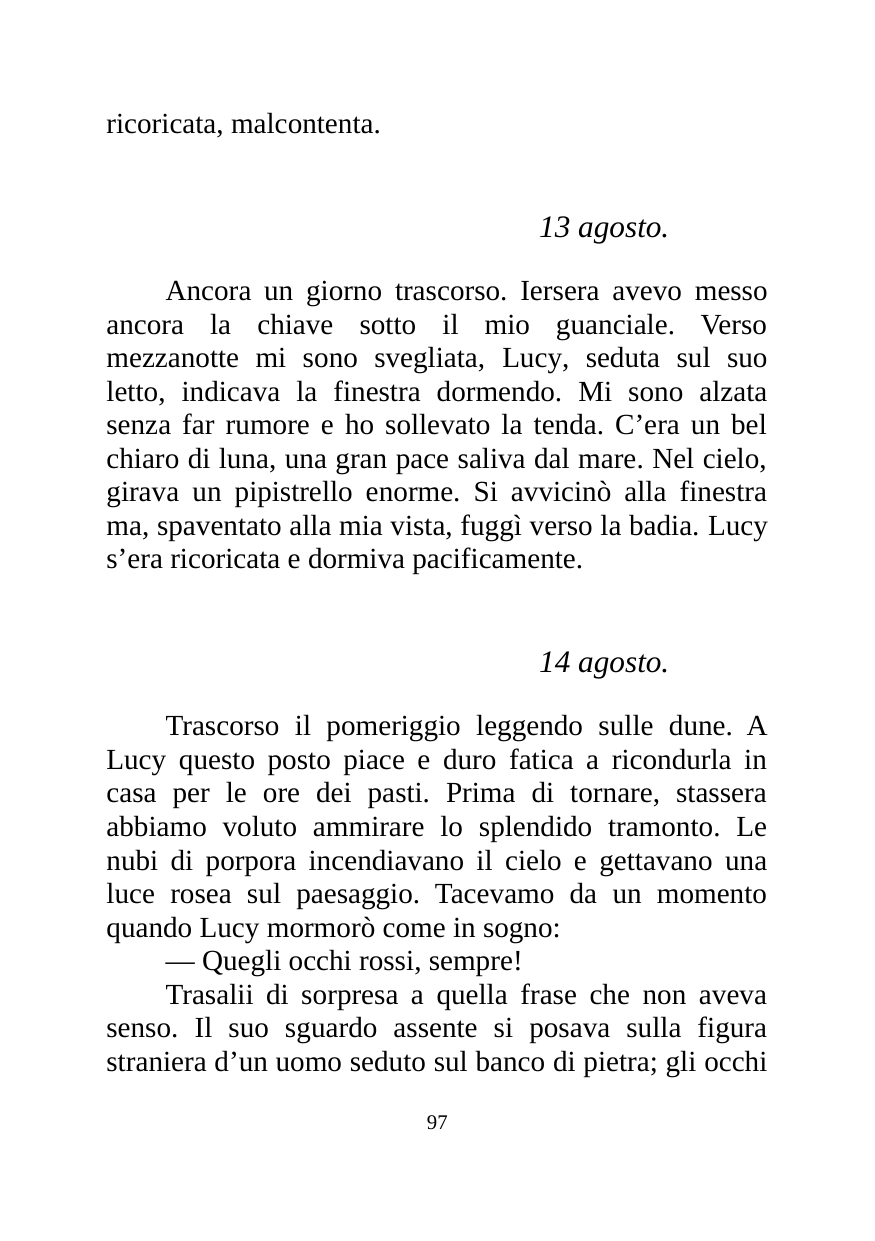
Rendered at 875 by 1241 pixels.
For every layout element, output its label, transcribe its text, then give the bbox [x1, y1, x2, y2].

text Trascorso il pomeriggio leggendo sulle dune. A Lucy questo posto piace e duro fatica a ricondurla in casa per le ore dei pasti. Prima di tornare, stassera abbiamo voluto ammirare lo splendido tramonto. Le nubi di porpora incendiavano il cielo e gettavano una luce rosea sul paesaggio. Tacevamo da un momento quando Lucy mormorò come in sogno: [106, 708, 768, 943]
text 13 agosto. [106, 152, 768, 244]
text — Quegli occhi rossi, sempre! [106, 943, 768, 977]
text Trasalii di sorpresa a quella frase che non aveva senso. Il suo sguardo assente si posava sulla figura straniera d’un uomo seduto sul banco di pietra; gli occhi [106, 977, 768, 1077]
text ricoricata, malcontenta. [106, 106, 768, 140]
text Ancora un giorno trascorso. Iersera avevo messo ancora la chiave sotto il mio guanciale. Verso mezzanotte mi sono svegliata, Lucy, seduta sul suo letto, indicava la finestra dormendo. Mi sono alzata senza far rumore e ho sollevato la tenda. C’era un bel chiaro di luna, una gran pace saliva dal mare. Nel cielo, girava un pipistrello enorme. Si avvicinò alla finestra ma, spaventato alla mia vista, fuggì verso la badia. Lucy s’era ricoricata e dormiva pacificamente. [106, 273, 768, 575]
text 14 agosto. [106, 587, 768, 679]
